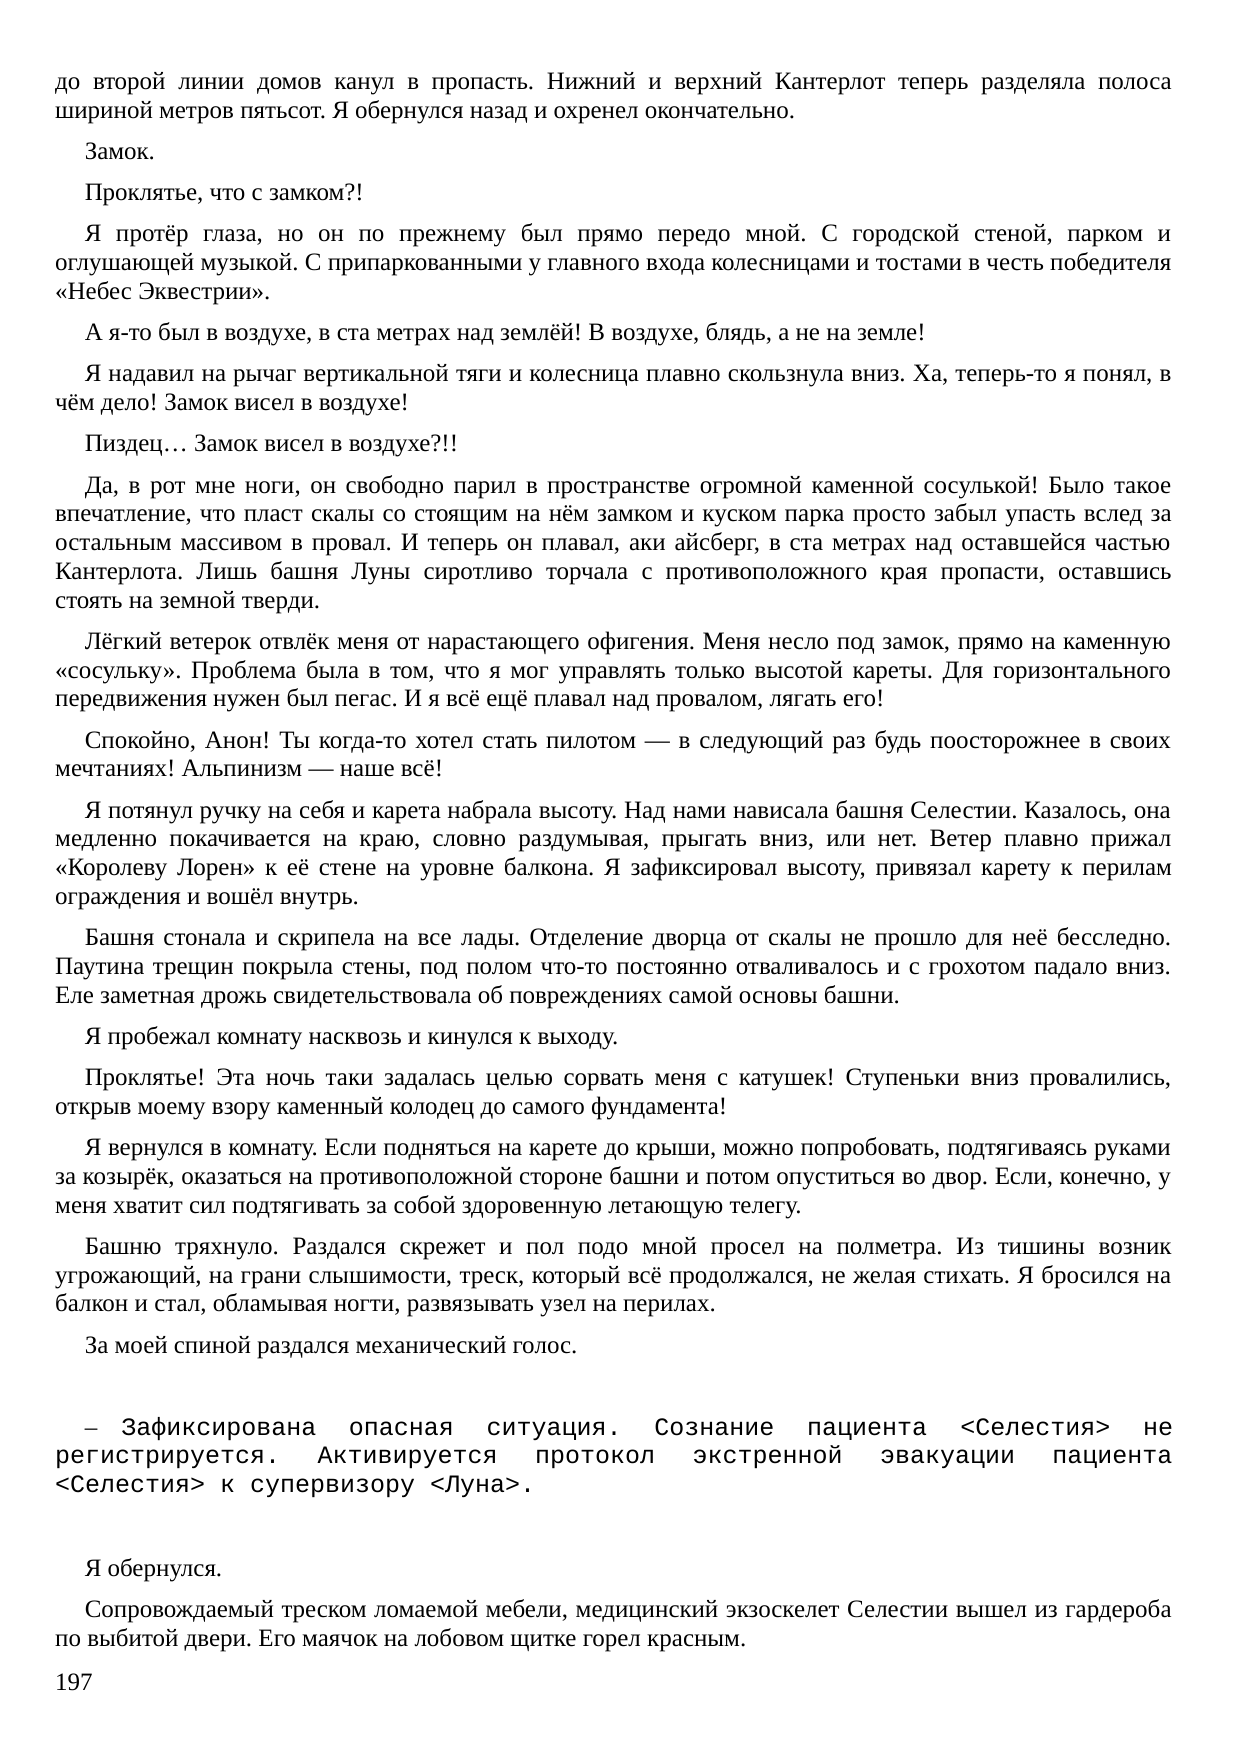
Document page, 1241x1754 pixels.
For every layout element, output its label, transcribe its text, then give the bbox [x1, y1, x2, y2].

text Я надавил на рычаг вертикальной тяги и колесница плавно скользнула вниз. Ха, теперь-то я понял, в чём дело! Замок висел в воздухе! [55, 358, 1173, 416]
text Проклятье! Эта ночь таки задалась целью сорвать меня с катушек! Ступеньки вниз провалились, открыв моему взору каменный колодец до самого фундамента! [55, 1062, 1173, 1120]
text Я протёр глаза, но он по прежнему был прямо передо мной. С городской стеной, парком и оглушающей музыкой. С припаркованными у главного входа колесницами и тостами в честь победителя «Небес Эквестрии». [55, 218, 1173, 305]
text – Зафиксирована опасная ситуация. Сознание пациента <Селестия> не регистрируется. Активируется протокол экстренной эвакуации пациента <Селестия> к супервизору <Луна>. [55, 1412, 1173, 1500]
text Я обернулся. [55, 1553, 1173, 1582]
text За моей спиной раздался механический голос. [55, 1330, 1173, 1358]
text Сопровождаемый треском ломаемой мебели, медицинский экзоскелет Селестии вышел из гардероба по выбитой двери. Его маячок на лобовом щитке горел красным. [55, 1594, 1173, 1652]
text А я-то был в воздухе, в ста метрах над землёй! В воздухе, блядь, а не на земле! [55, 317, 1173, 346]
text Спокойно, Анон! Ты когда-то хотел стать пилотом — в следующий раз будь поосторожнее в своих мечтаниях! Альпинизм — наше всё! [55, 725, 1173, 782]
text Пиздец… Замок висел в воздухе?!! [55, 428, 1173, 457]
text Я вернулся в комнату. Если подняться на карете до крыши, можно попробовать, подтягиваясь руками за козырёк, оказаться на противоположной стороне башни и потом опуститься во двор. Если, конечно, у меня хватит сил подтягивать за собой здоровенную летающую телегу. [55, 1132, 1173, 1218]
text Я пробежал комнату насквозь и кинулся к выходу. [55, 1021, 1173, 1050]
text Лёгкий ветерок отвлёк меня от нарастающего офигения. Меня несло под замок, прямо на каменную «сосульку». Проблема была в том, что я мог управлять только высотой кареты. Для горизонтального передвижения нужен был пегас. И я всё ещё плавал над провалом, лягать его! [55, 626, 1173, 712]
text Замок. [55, 136, 1173, 165]
text Проклятье, что с замком?! [55, 177, 1173, 206]
text Башню тряхнуло. Раздался скрежет и пол подо мной просел на полметра. Из тишины возник угрожающий, на грани слышимости, треск, который всё продолжался, не желая стихать. Я бросился на балкон и стал, обламывая ногти, развязывать узел на перилах. [55, 1231, 1173, 1317]
text Да, в рот мне ноги, он свободно парил в пространстве огромной каменной сосулькой! Было такое впечатление, что пласт скалы со стоящим на нём замком и куском парка просто забыл упасть вслед за остальным массивом в провал. И теперь он плавал, аки айсберг, в ста метрах над оставшейся частью Кантерлота. Лишь башня Луны сиротливо торчала с противоположного края пропасти, оставшись стоять на земной тверди. [55, 470, 1173, 613]
text Я потянул ручку на себя и карета набрала высоту. Над нами нависала башня Селестии. Казалось, она медленно покачивается на краю, словно раздумывая, прыгать вниз, или нет. Ветер плавно прижал «Королеву Лорен» к её стене на уровне балкона. Я зафиксировал высоту, привязал карету к перилам ограждения и вошёл внутрь. [55, 795, 1173, 910]
text до второй линии домов канул в пропасть. Нижний и верхний Кантерлот теперь разделяла полоса шириной метров пятьсот. Я обернулся назад и охренел окончательно. [55, 66, 1173, 123]
text Башня стонала и скрипела на все лады. Отделение дворца от скалы не прошло для неё бесследно. Паутина трещин покрыла стены, под полом что-то постоянно отваливалось и с грохотом падало вниз. Еле заметная дрожь свидетельствовала об повреждениях самой основы башни. [55, 922, 1173, 1008]
